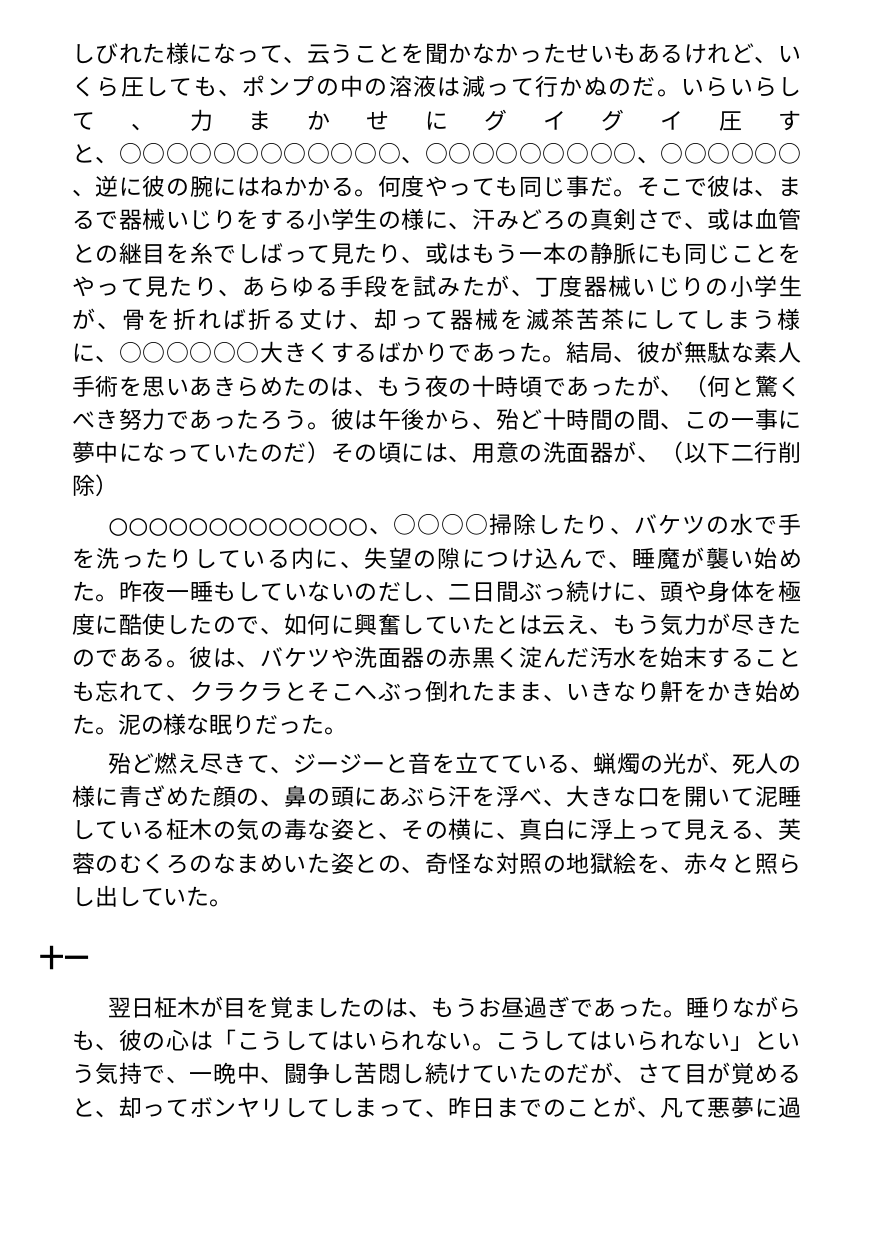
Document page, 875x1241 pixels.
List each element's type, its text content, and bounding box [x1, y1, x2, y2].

subtitle 十一 [36, 936, 838, 978]
text ○○○○○○○○○○○○○、○○○○掃除したり、バケツの水で手を洗ったりしている内に、失望の隙につけ込んで、睡魔が襲い始めた。昨夜一睡もしていないのだし、二日間ぶっ続けに、頭や身体を極度に酷使したので、如何に興奮していたとは云え、もう気力が尽きたのである。彼は、バケツや洗面器の赤黒く淀んだ汚水を始末することも忘れて、クラクラとそこへぶっ倒れたまま、いきなり鼾をかき始めた。泥の様な眠りだった。 [72, 507, 802, 740]
text 翌日柾木が目を覚ましたのは、もうお昼過ぎであった。睡りながらも、彼の心は「こうしてはいられない。こうしてはいられない」という気持で、一晩中、闘争し苦悶し続けていたのだが、さて目が覚めると、却ってボンヤリしてしまって、昨日までのことが、凡て悪夢に過 [72, 990, 802, 1123]
text しびれた様になって、云うことを聞かなかったせいもあるけれど、いくら圧しても、ポンプの中の溶液は減って行かぬのだ。いらいらして、力まかせにグイグイ圧すと、○○○○○○○○○○○○、○○○○○○○○○、○○○○○○、逆に彼の腕にはねかかる。何度やっても同じ事だ。そこで彼は、まるで器械いじりをする小学生の様に、汗みどろの真剣さで、或は血管との継目を糸でしばって見たり、或はもう一本の静脈にも同じことをやって見たり、あらゆる手段を試みたが、丁度器械いじりの小学生が、骨を折れば折る丈け、却って器械を滅茶苦茶にしてしまう様に、○○○○○○大きくするばかりであった。結局、彼が無駄な素人手術を思いあきらめたのは、もう夜の十時頃であったが、（何と驚くべき努力であったろう。彼は午後から、殆ど十時間の間、この一事に夢中になっていたのだ）その頃には、用意の洗面器が、（以下二行削除） [72, 36, 802, 501]
text 殆ど燃え尽きて、ジージーと音を立てている、蝋燭の光が、死人の様に青ざめた顔の、鼻の頭にあぶら汗を浮べ、大きな口を開いて泥睡している柾木の気の毒な姿と、その横に、真白に浮上って見える、芙蓉のむくろのなまめいた姿との、奇怪な対照の地獄絵を、赤々と照らし出していた。 [72, 746, 802, 912]
